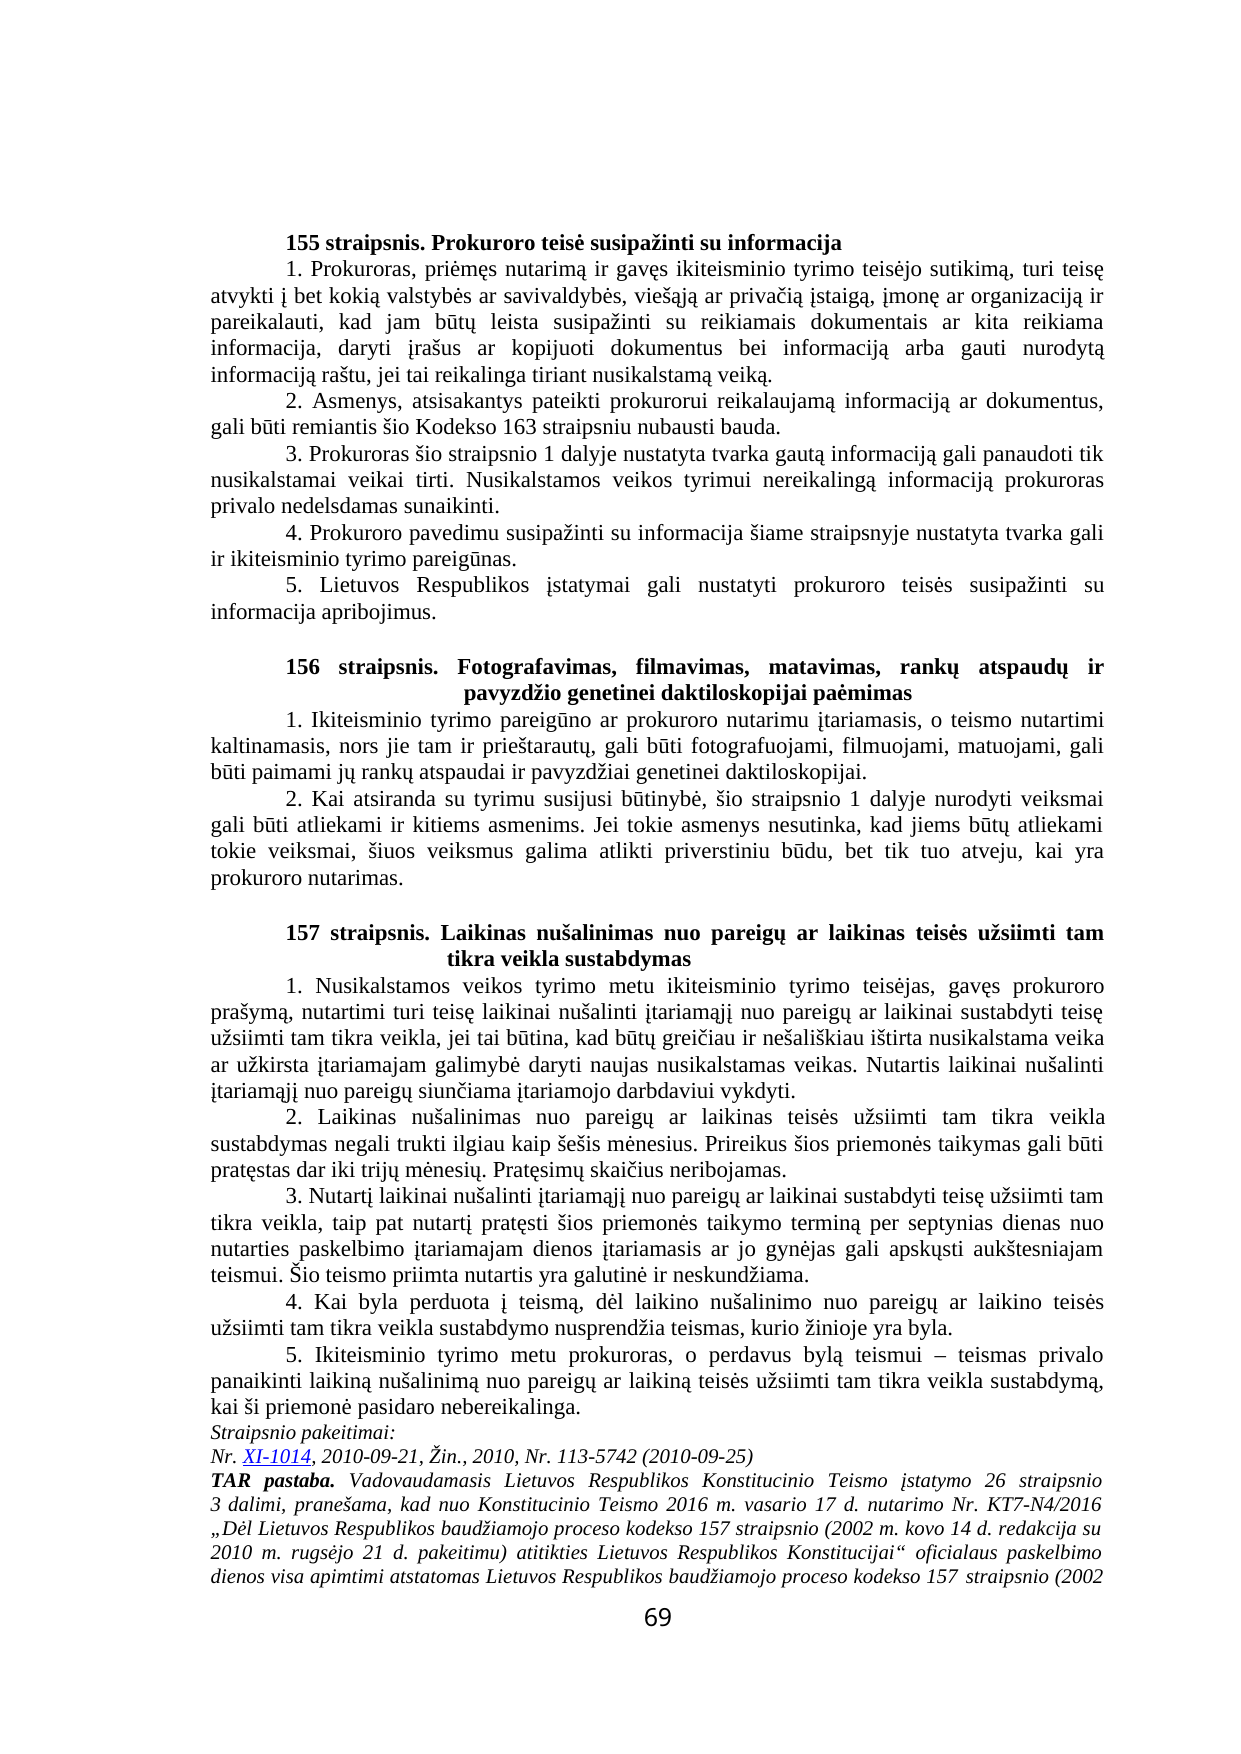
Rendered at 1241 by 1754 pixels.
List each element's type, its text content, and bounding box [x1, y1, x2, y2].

text 3. Prokuroras šio straipsnio 1 dalyje nustatyta tvarka gautą informaciją gali panaudoti tik nusikalstamai veikai tirti. Nusikalstamos veikos tyrimui nereikalingą informaciją prokuroras privalo nedelsdamas sunaikinti. [210, 440, 1105, 519]
text 2. Kai atsiranda su tyrimu susijusi būtinybė, šio straipsnio 1 dalyje nurodyti veiksmai gali būti atliekami ir kitiems asmenims. Jei tokie asmenys nesutinka, kad jiems būtų atliekami tokie veiksmai, šiuos veiksmus galima atlikti priverstiniu būdu, bet tik tuo atveju, kai yra prokuroro nutarimas. [210, 785, 1105, 890]
text TAR pastaba. Vadovaudamasis Lietuvos Respublikos Konstitucinio Teismo įstatymo 26 straipsnio 3 dalimi, pranešama, kad nuo Konstitucinio Teismo 2016 m. vasario 17 d. nutarimo Nr. KT7-N4/2016 „Dėl Lietuvos Respublikos baudžiamojo proceso kodekso 157 straipsnio (2002 m. kovo 14 d. redakcija su 2010 m. rugsėjo 21 d. pakeitimu) atitikties Lietuvos Respublikos Konstitucijai“ oficialaus paskelbimo dienos visa apimtimi atstatomas Lietuvos Respublikos baudžiamojo proceso kodekso 157 straipsnio (2002 [210, 1468, 1105, 1588]
text 5. Ikiteisminio tyrimo metu prokuroras, o perdavus bylą teismui – teismas privalo panaikinti laikiną nušalinimą nuo pareigų ar laikiną teisės užsiimti tam tikra veikla sustabdymą, kai ši priemonė pasidaro nebereikalinga. [210, 1341, 1105, 1420]
text 1. Nusikalstamos veikos tyrimo metu ikiteisminio tyrimo teisėjas, gavęs prokuroro prašymą, nutartimi turi teisę laikinai nušalinti įtariamąjį nuo pareigų ar laikinai sustabdyti teisę užsiimti tam tikra veikla, jei tai būtina, kad būtų greičiau ir nešališkiau ištirta nusikalstama veika ar užkirsta įtariamajam galimybė daryti naujas nusikalstamas veikas. Nutartis laikinai nušalinti įtariamąjį nuo pareigų siunčiama įtariamojo darbdaviui vykdyti. [210, 972, 1105, 1103]
text Straipsnio pakeitimai: [210, 1420, 1105, 1444]
text 4. Prokuroro pavedimu susipažinti su informacija šiame straipsnyje nustatyta tvarka gali ir ikiteisminio tyrimo pareigūnas. [210, 519, 1105, 572]
text Nr. XI-1014, 2010-09-21, Žin., 2010, Nr. 113-5742 (2010-09-25) [210, 1444, 1105, 1468]
text 3. Nutartį laikinai nušalinti įtariamąjį nuo pareigų ar laikinai sustabdyti teisę užsiimti tam tikra veikla, taip pat nutartį pratęsti šios priemonės taikymo terminą per septynias dienas nuo nutarties paskelbimo įtariamajam dienos įtariamasis ar jo gynėjas gali apskųsti aukštesniajam teismui. Šio teismo priimta nutartis yra galutinė ir neskundžiama. [210, 1182, 1105, 1288]
text 157 straipsnis. Laikinas nušalinimas nuo pareigų ar laikinas teisės užsiimti tam tikra veikla sustabdymas [285, 919, 1105, 972]
text 1. Ikiteisminio tyrimo pareigūno ar prokuroro nutarimu įtariamasis, o teismo nutartimi kaltinamasis, nors jie tam ir prieštarautų, gali būti fotografuojami, filmuojami, matuojami, gali būti paimami jų rankų atspaudai ir pavyzdžiai genetinei daktiloskopijai. [210, 706, 1105, 785]
text 1. Prokuroras, priėmęs nutarimą ir gavęs ikiteisminio tyrimo teisėjo sutikimą, turi teisę atvykti į bet kokią valstybės ar savivaldybės, viešąją ar privačią įstaigą, įmonę ar organizaciją ir pareikalauti, kad jam būtų leista susipažinti su reikiamais dokumentais ar kita reikiama informacija, daryti įrašus ar kopijuoti dokumentus bei informaciją arba gauti nurodytą informaciją raštu, jei tai reikalinga tiriant nusikalstamą veiką. [210, 255, 1105, 387]
text 2. Asmenys, atsisakantys pateikti prokurorui reikalaujamą informaciją ar dokumentus, gali būti remiantis šio Kodekso 163 straipsniu nubausti bauda. [210, 387, 1105, 440]
text 155 straipsnis. Prokuroro teisė susipažinti su informacija [210, 229, 1105, 255]
text 4. Kai byla perduota į teismą, dėl laikino nušalinimo nuo pareigų ar laikino teisės užsiimti tam tikra veikla sustabdymo nusprendžia teismas, kurio žinioje yra byla. [210, 1288, 1105, 1341]
text 5. Lietuvos Respublikos įstatymai gali nustatyti prokuroro teisės susipažinti su informacija apribojimus. [210, 572, 1105, 624]
text 2. Laikinas nušalinimas nuo pareigų ar laikinas teisės užsiimti tam tikra veikla sustabdymas negali trukti ilgiau kaip šešis mėnesius. Prireikus šios priemonės taikymas gali būti pratęstas dar iki trijų mėnesių. Pratęsimų skaičius neribojamas. [210, 1103, 1105, 1182]
text 156 straipsnis. Fotografavimas, filmavimas, matavimas, rankų atspaudų ir pavyzdžio genetinei daktiloskopijai paėmimas [285, 653, 1105, 706]
